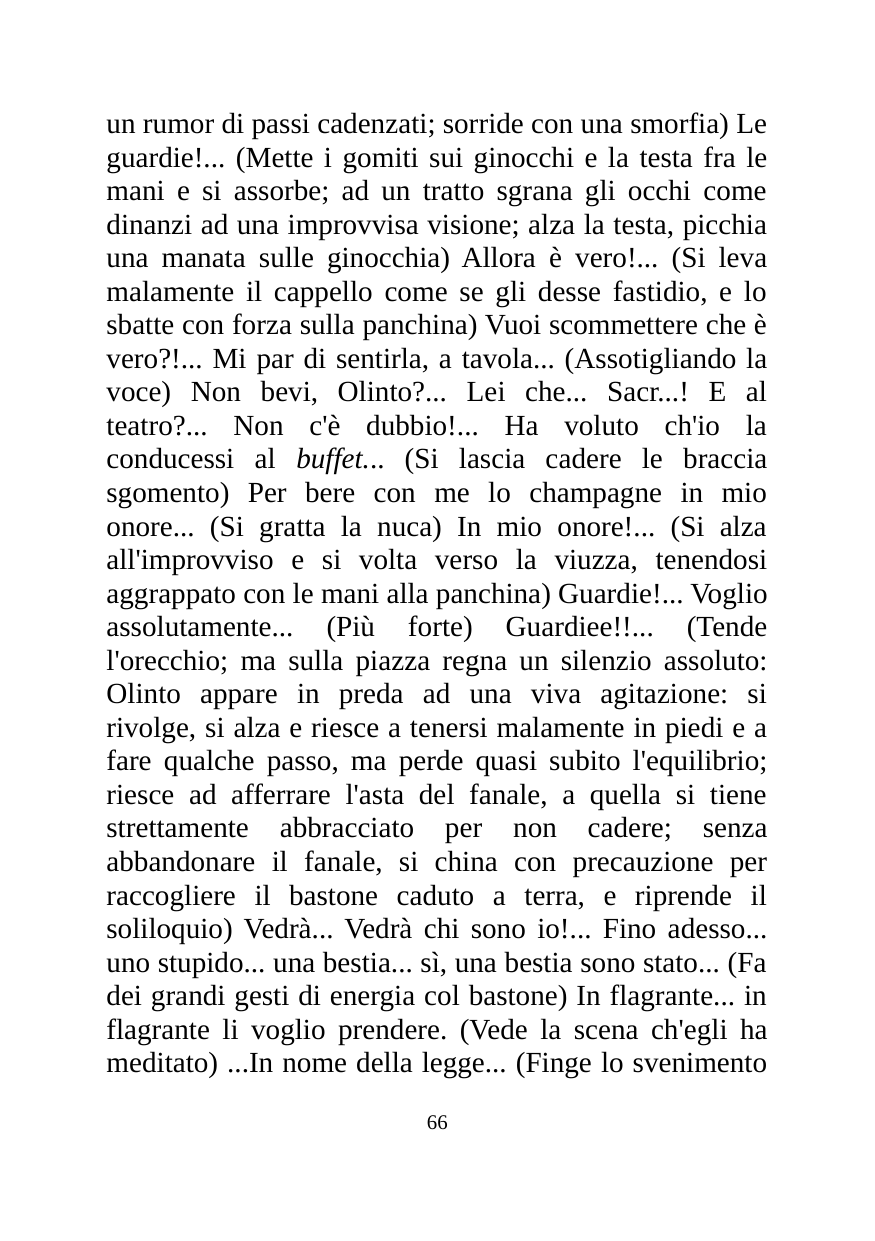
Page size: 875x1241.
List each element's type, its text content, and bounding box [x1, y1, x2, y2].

text un rumor di passi cadenzati; sorride con una smorfia) Le guardie!... (Mette i gomiti sui ginocchi e la testa fra le mani e si assorbe; ad un tratto sgrana gli occhi come dinanzi ad una improvvisa visione; alza la testa, picchia una manata sulle ginocchia) Allora è vero!... (Si leva malamente il cappello come se gli desse fastidio, e lo sbatte con forza sulla panchina) Vuoi scommettere che è vero?!... Mi par di sentirla, a tavola... (Assotigliando la voce) Non bevi, Olinto?... Lei che... Sacr...! E al teatro?... Non c'è dubbio!... Ha voluto ch'io la conducessi al buffet... (Si lascia cadere le braccia sgomento) Per bere con me lo champagne in mio onore... (Si gratta la nuca) In mio onore!... (Si alza all'improvviso e si volta verso la viuzza, tenendosi aggrappato con le mani alla panchina) Guardie!... Voglio assolutamente... (Più forte) Guardiee!!... (Tende l'orecchio; ma sulla piazza regna un silenzio assoluto: Olinto appare in preda ad una viva agitazione: si rivolge, si alza e riesce a tenersi malamente in piedi e a fare qualche passo, ma perde quasi subito l'equilibrio; riesce ad afferrare l'asta del fanale, a quella si tiene strettamente abbracciato per non cadere; senza abbandonare il fanale, si china con precauzione per raccogliere il bastone caduto a terra, e riprende il soliloquio) Vedrà... Vedrà chi sono io!... Fino adesso... uno stupido... una bestia... sì, una bestia sono stato... (Fa dei grandi gesti di energia col bastone) In flagrante... in flagrante li voglio prendere. (Vede la scena ch'egli ha meditato) ...In nome della legge... (Finge lo svenimento [106, 106, 768, 1079]
